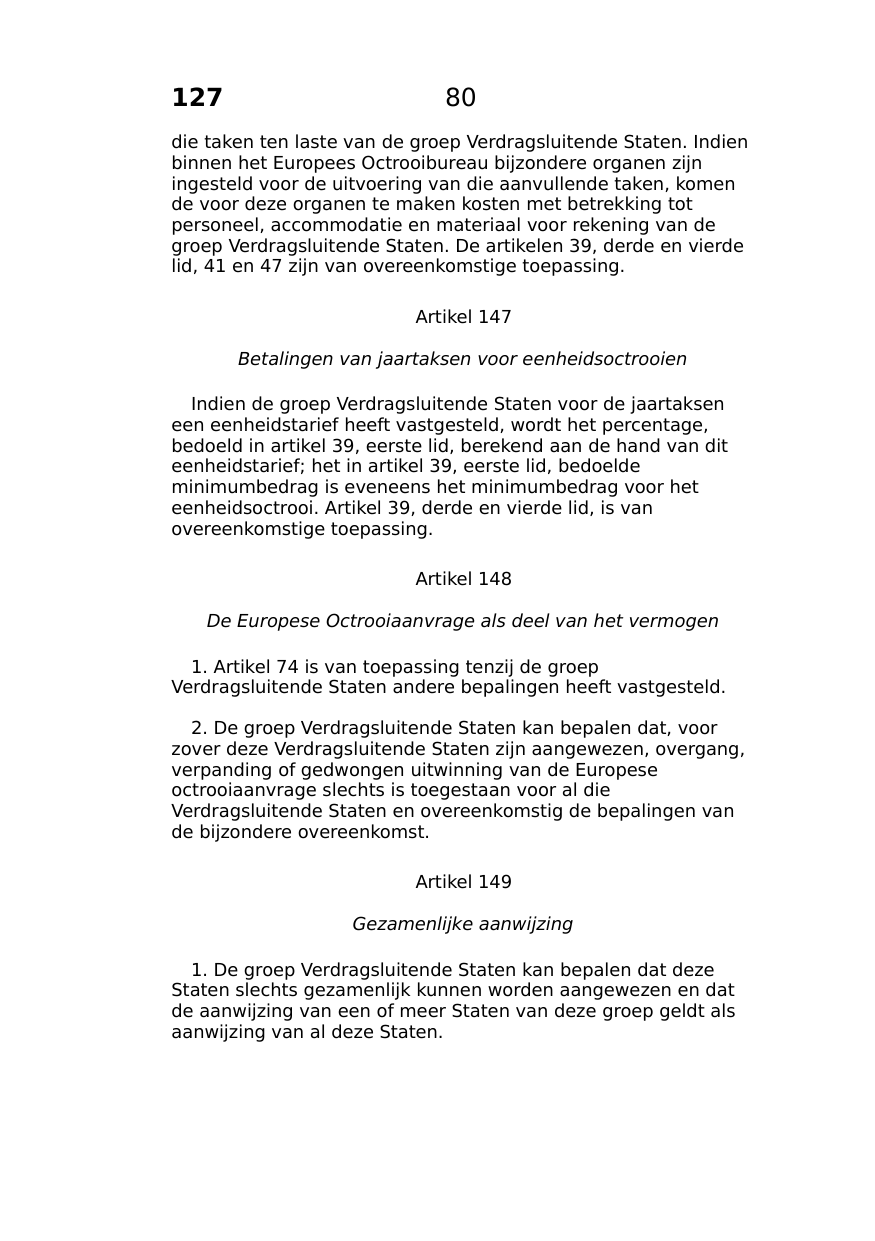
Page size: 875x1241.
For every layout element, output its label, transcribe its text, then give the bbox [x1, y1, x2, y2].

text 2. De groep Verdragsluitende Staten kan bepalen dat, voor zover deze Verdragsluitende Staten zijn aangewezen, overgang, verpanding of gedwongen uitwinning van de Europese octrooiaanvrage slechts is toegestaan voor al die Verdragsluitende Staten en overeenkomstig de bepalingen van de bijzondere overeenkomst. [171, 718, 756, 842]
subtitle Artikel 148 De Europese Octrooiaanvrage als deel van het vermogen [171, 569, 756, 631]
text 1. Artikel 74 is van toepassing tenzij de groep Verdragsluitende Staten andere bepalingen heeft vastgesteld. [171, 656, 756, 698]
subtitle Artikel 147 Betalingen van jaartaksen voor eenheidsoctrooien [171, 307, 756, 369]
text die taken ten laste van de groep Verdragsluitende Staten. Indien binnen het Europees Octrooibureau bijzondere organen zijn ingesteld voor de uitvoering van die aanvullende taken, komen de voor deze organen te maken kosten met betrekking tot personeel, accommodatie en materiaal voor rekening van de groep Verdragsluitende Staten. De artikelen 39, derde en vierde lid, 41 en 47 zijn van overeenkomstige toepassing. [171, 132, 756, 277]
text 1. De groep Verdragsluitende Staten kan bepalen dat deze Staten slechts gezamenlijk kunnen worden aangewezen en dat de aanwijzing van een of meer Staten van deze groep geldt als aanwijzing van al deze Staten. [171, 959, 756, 1042]
text Indien de groep Verdragsluitende Staten voor de jaartaksen een eenheidstarief heeft vastgesteld, wordt het percentage, bedoeld in artikel 39, eerste lid, berekend aan de hand van dit eenheidstarief; het in artikel 39, eerste lid, bedoelde minimumbedrag is eveneens het minimumbedrag voor het eenheidsoctrooi. Artikel 39, derde en vierde lid, is van overeenkomstige toepassing. [171, 394, 756, 539]
subtitle Artikel 149 Gezamenlijke aanwijzing [171, 872, 756, 934]
